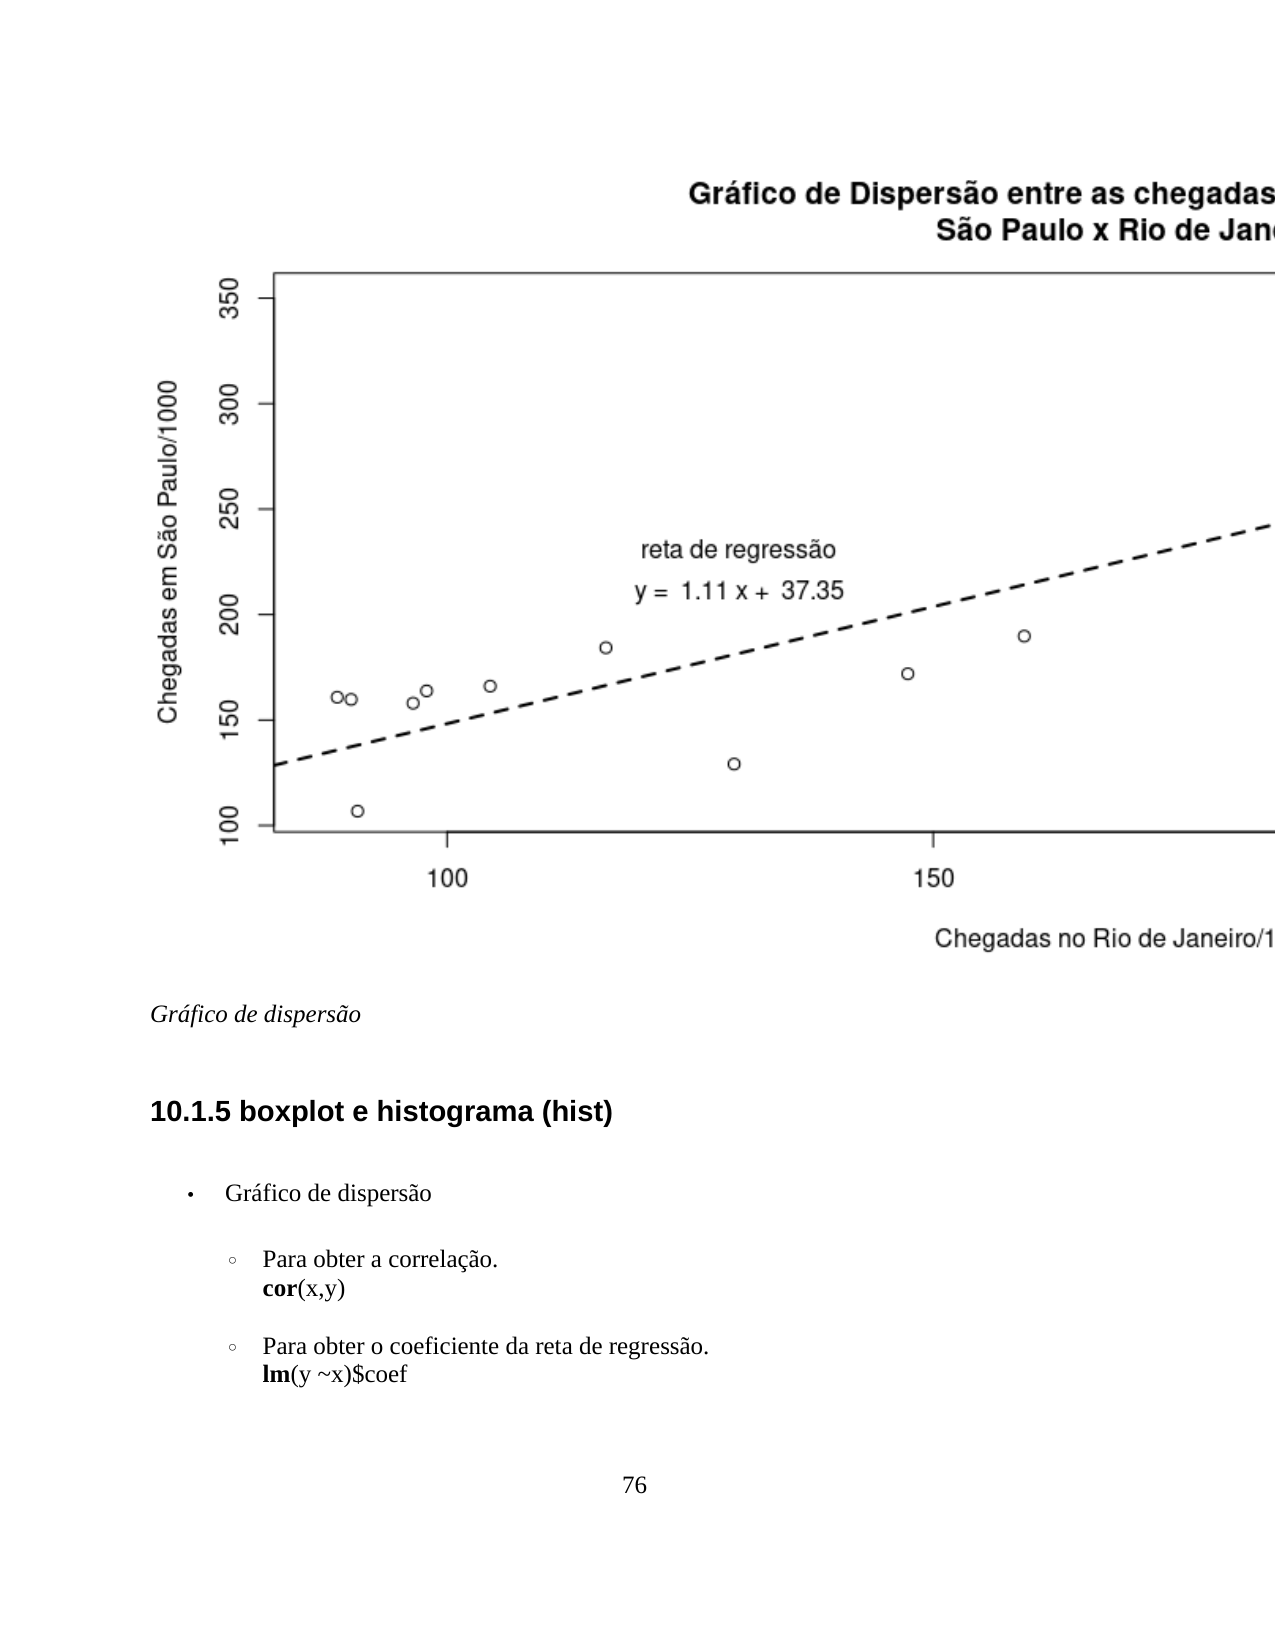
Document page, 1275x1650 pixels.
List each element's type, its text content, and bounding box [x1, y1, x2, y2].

subtitle 10.1.5 boxplot e histograma (hist) [150, 1094, 1125, 1128]
list Para obter a correlação. cor(x,y) [225, 1244, 1125, 1331]
picture [150, 150, 1275, 987]
list Para obter o coeficiente da reta de regressão. lm(y ~x)$coef [225, 1331, 1125, 1417]
list Gráfico de dispersão [187, 1178, 1125, 1236]
text Gráfico de dispersão [150, 999, 1125, 1028]
